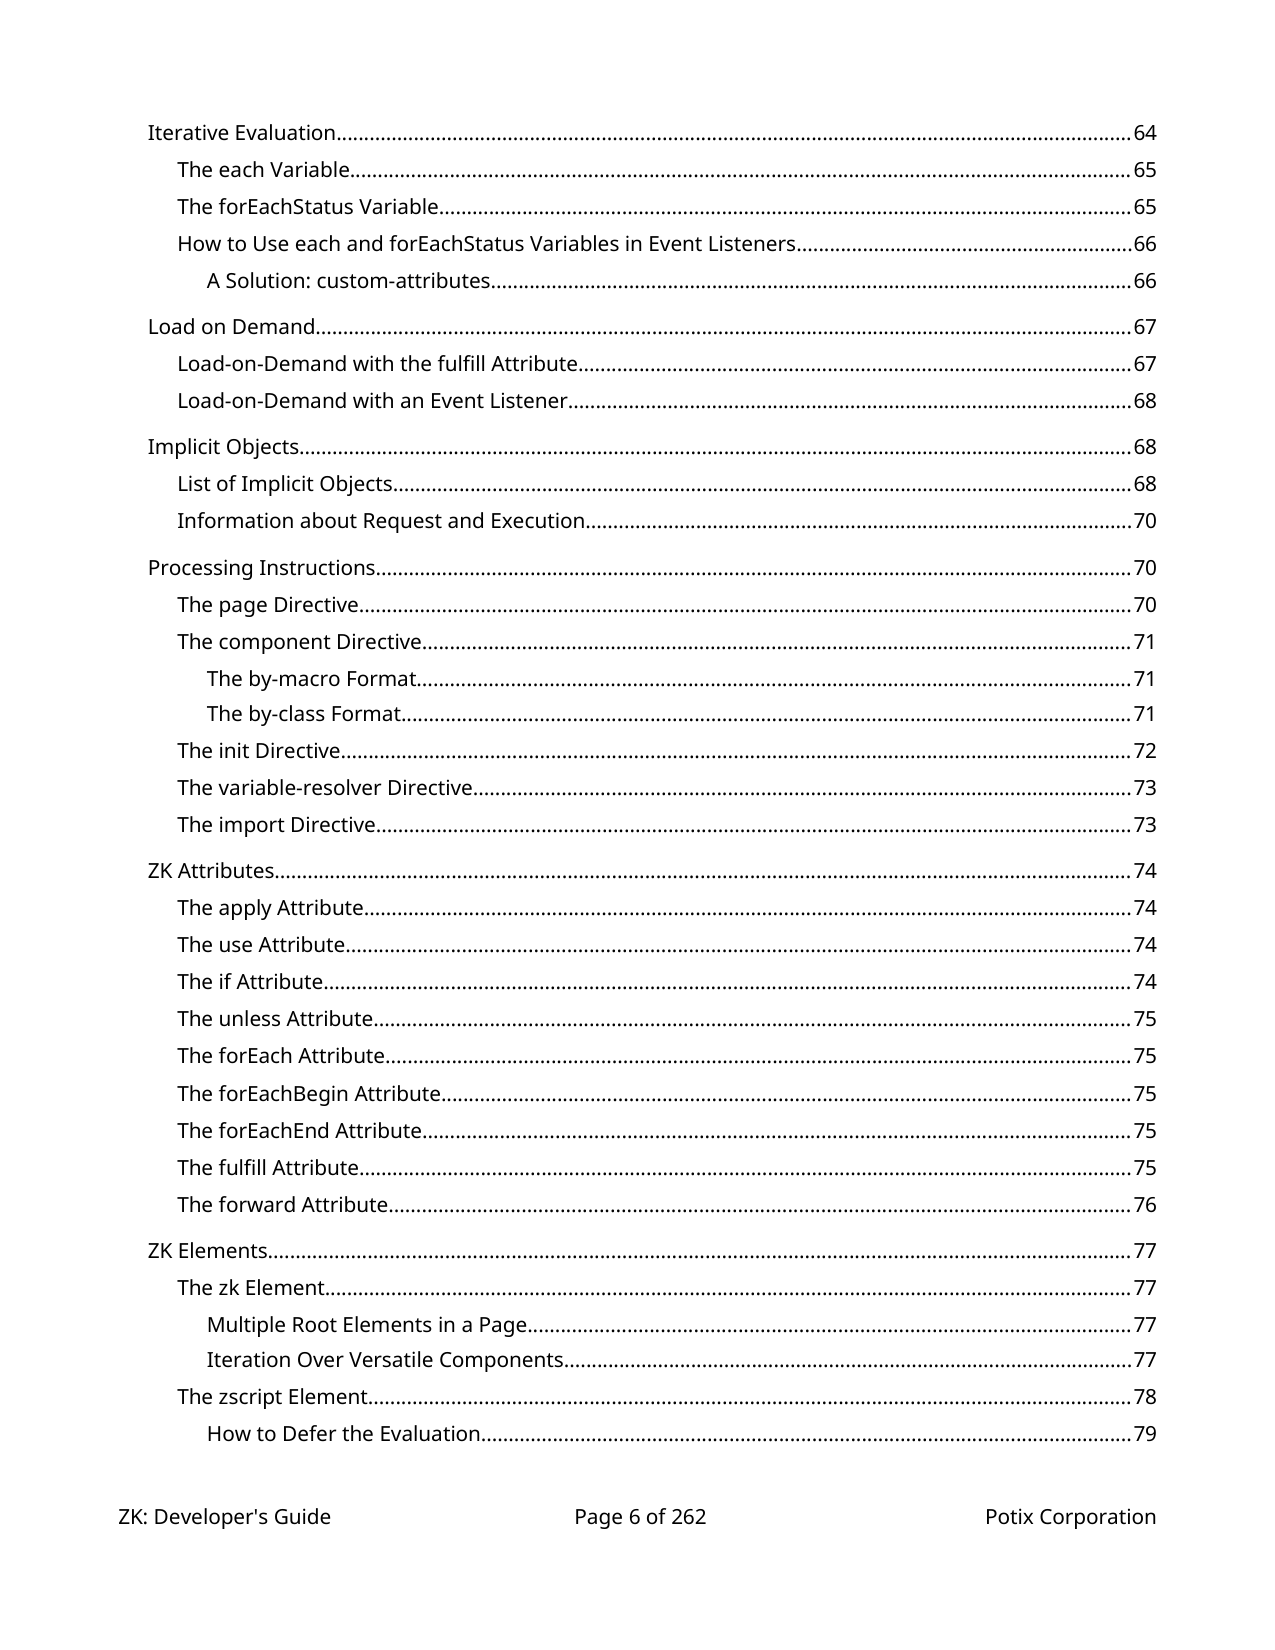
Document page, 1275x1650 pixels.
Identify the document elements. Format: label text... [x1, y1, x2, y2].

text The forEachBegin Attribute 75 [177, 1079, 1157, 1107]
text The zscript Element 78 [177, 1382, 1157, 1411]
text Load-on-Demand with an Event Listener 68 [177, 387, 1157, 415]
text A Solution: custom-attributes 66 [207, 266, 1157, 295]
text The forward Attribute 76 [177, 1190, 1157, 1218]
text The each Variable 65 [177, 155, 1157, 183]
text Load-on-Demand with the fulfill Attribute 67 [177, 349, 1157, 378]
text Iterative Evaluation 64 [148, 118, 1157, 146]
text The import Directive 73 [177, 810, 1157, 838]
text The page Directive 70 [177, 590, 1157, 618]
text The if Attribute 74 [177, 967, 1157, 996]
text How to Defer the Evaluation 79 [207, 1419, 1157, 1448]
text Implicit Objects 68 [148, 432, 1157, 461]
text The zk Element 77 [177, 1273, 1157, 1301]
text ZK Elements 77 [148, 1236, 1157, 1264]
text The unless Attribute 75 [177, 1004, 1157, 1033]
text ZK Attributes 74 [148, 856, 1157, 884]
text The forEachEnd Attribute 75 [177, 1116, 1157, 1144]
text The init Directive 72 [177, 736, 1157, 764]
text The use Attribute 74 [177, 930, 1157, 959]
text List of Implicit Objects 68 [177, 469, 1157, 498]
text Multiple Root Elements in a Page 77 [207, 1310, 1157, 1338]
text Information about Request and Execution 70 [177, 507, 1157, 535]
text The fulfill Attribute 75 [177, 1153, 1157, 1181]
text The by-class Format 71 [207, 699, 1157, 727]
text The forEachStatus Variable 65 [177, 192, 1157, 221]
text How to Use each and forEachStatus Variables in Event Listeners 66 [177, 229, 1157, 258]
text Load on Demand 67 [148, 312, 1157, 341]
text The forEach Attribute 75 [177, 1042, 1157, 1070]
text Processing Instructions 70 [148, 553, 1157, 581]
text The apply Attribute 74 [177, 893, 1157, 922]
text The by-macro Format 71 [207, 664, 1157, 692]
text Iteration Over Versatile Components 77 [207, 1345, 1157, 1373]
text The component Directive 71 [177, 627, 1157, 655]
text The variable-resolver Directive 73 [177, 773, 1157, 801]
